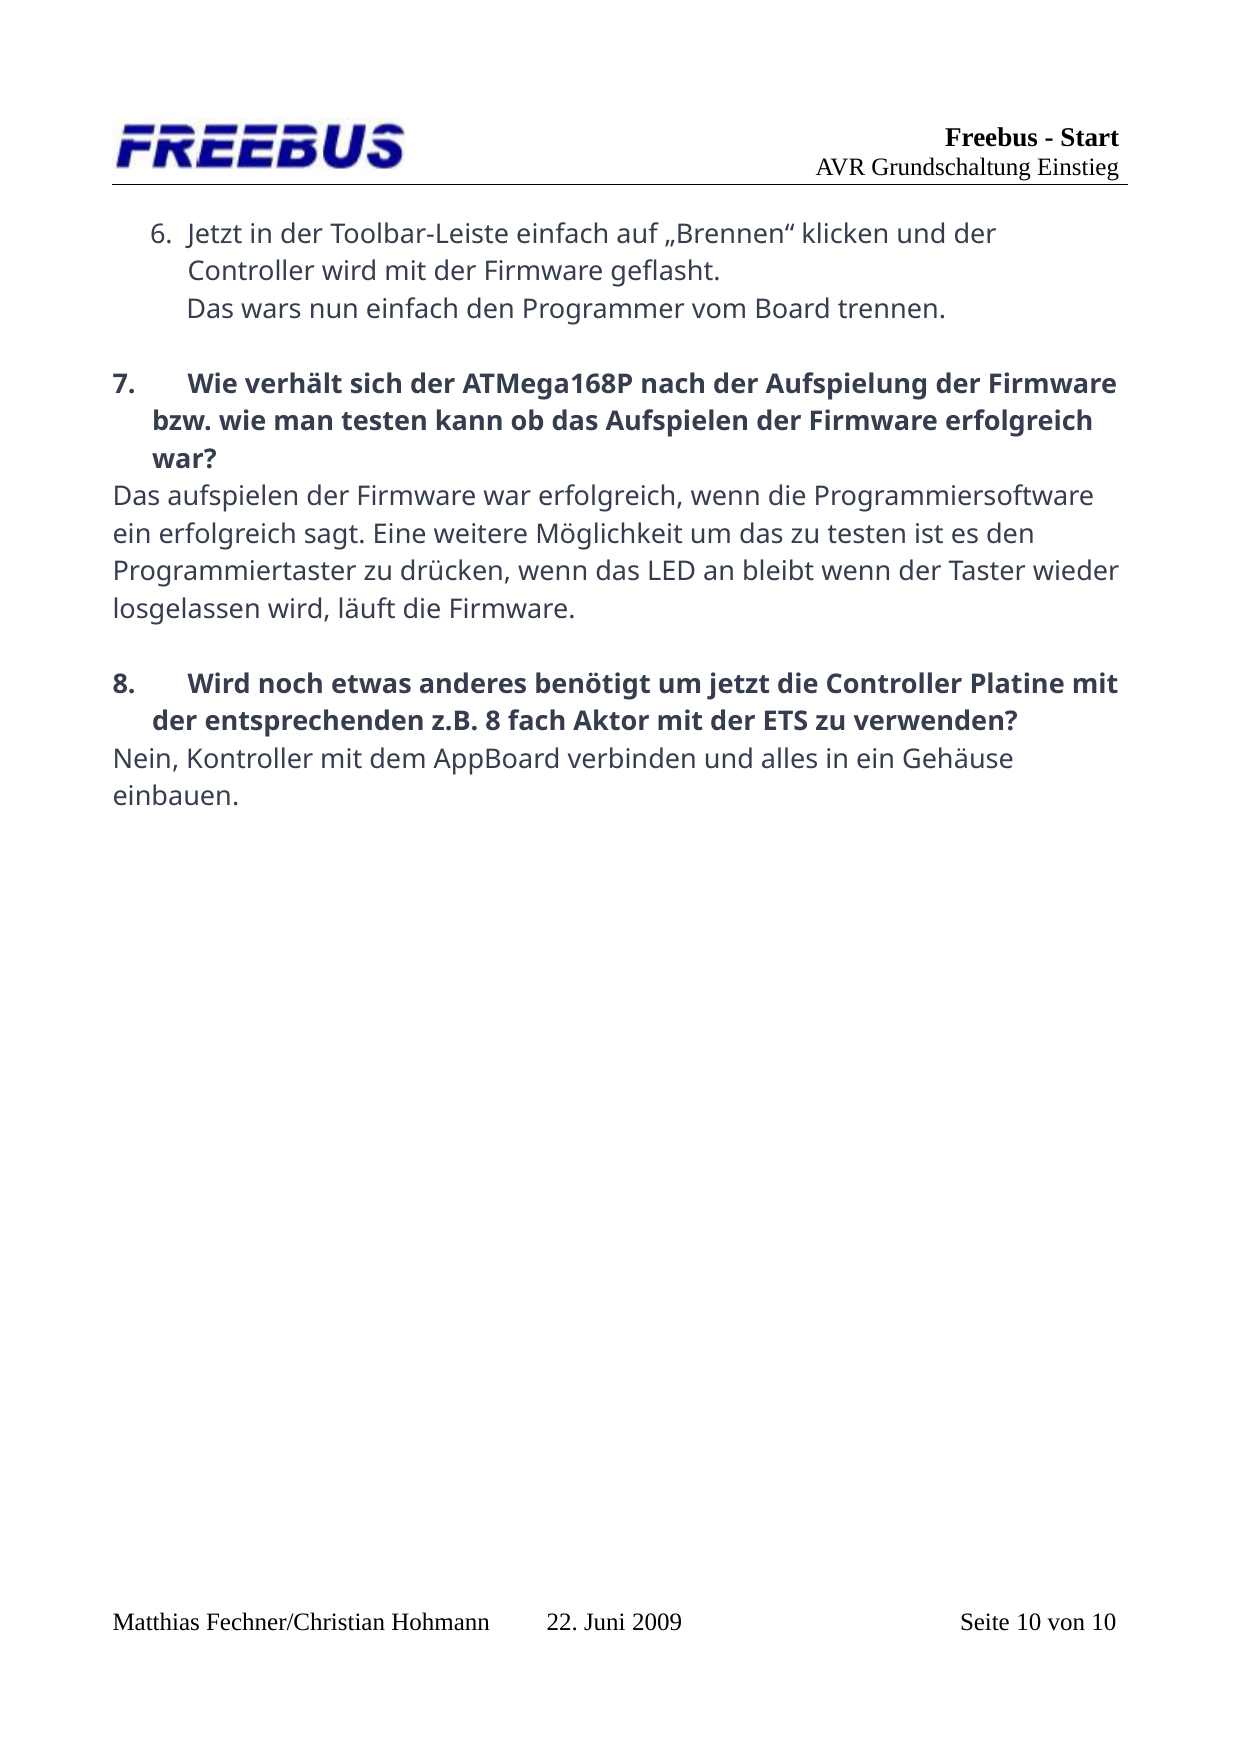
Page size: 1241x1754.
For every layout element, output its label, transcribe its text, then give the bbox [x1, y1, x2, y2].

text Das aufspielen der Firmware war erfolgreich, wenn die Programmiersoftware ein erfolgreich sagt. Eine weitere Möglichkeit um das zu testen ist es den Programmiertaster zu drücken, wenn das LED an bleibt wenn der Taster wieder losgelassen wird, läuft die Firmware. [112, 476, 1128, 626]
list Jetzt in der Toolbar-Leiste einfach auf „Brennen“ klicken und der Controller wird mit der Firmware geflasht. [150, 213, 1128, 288]
list Wird noch etwas anderes benötigt um jetzt die Controller Platine mit der entsprechenden z.B. 8 fach Aktor mit der ETS zu verwenden? [112, 663, 1128, 738]
text Nein, Kontroller mit dem AppBoard verbinden und alles in ein Gehäuse einbauen. [112, 738, 1128, 813]
list Wie verhält sich der ATMega168P nach der Aufspielung der Firmware bzw. wie man testen kann ob das Aufspielen der Firmware erfolgreich war? [112, 363, 1128, 476]
text Das wars nun einfach den Programmer vom Board trennen. [112, 288, 1128, 326]
picture [112, 118, 405, 172]
